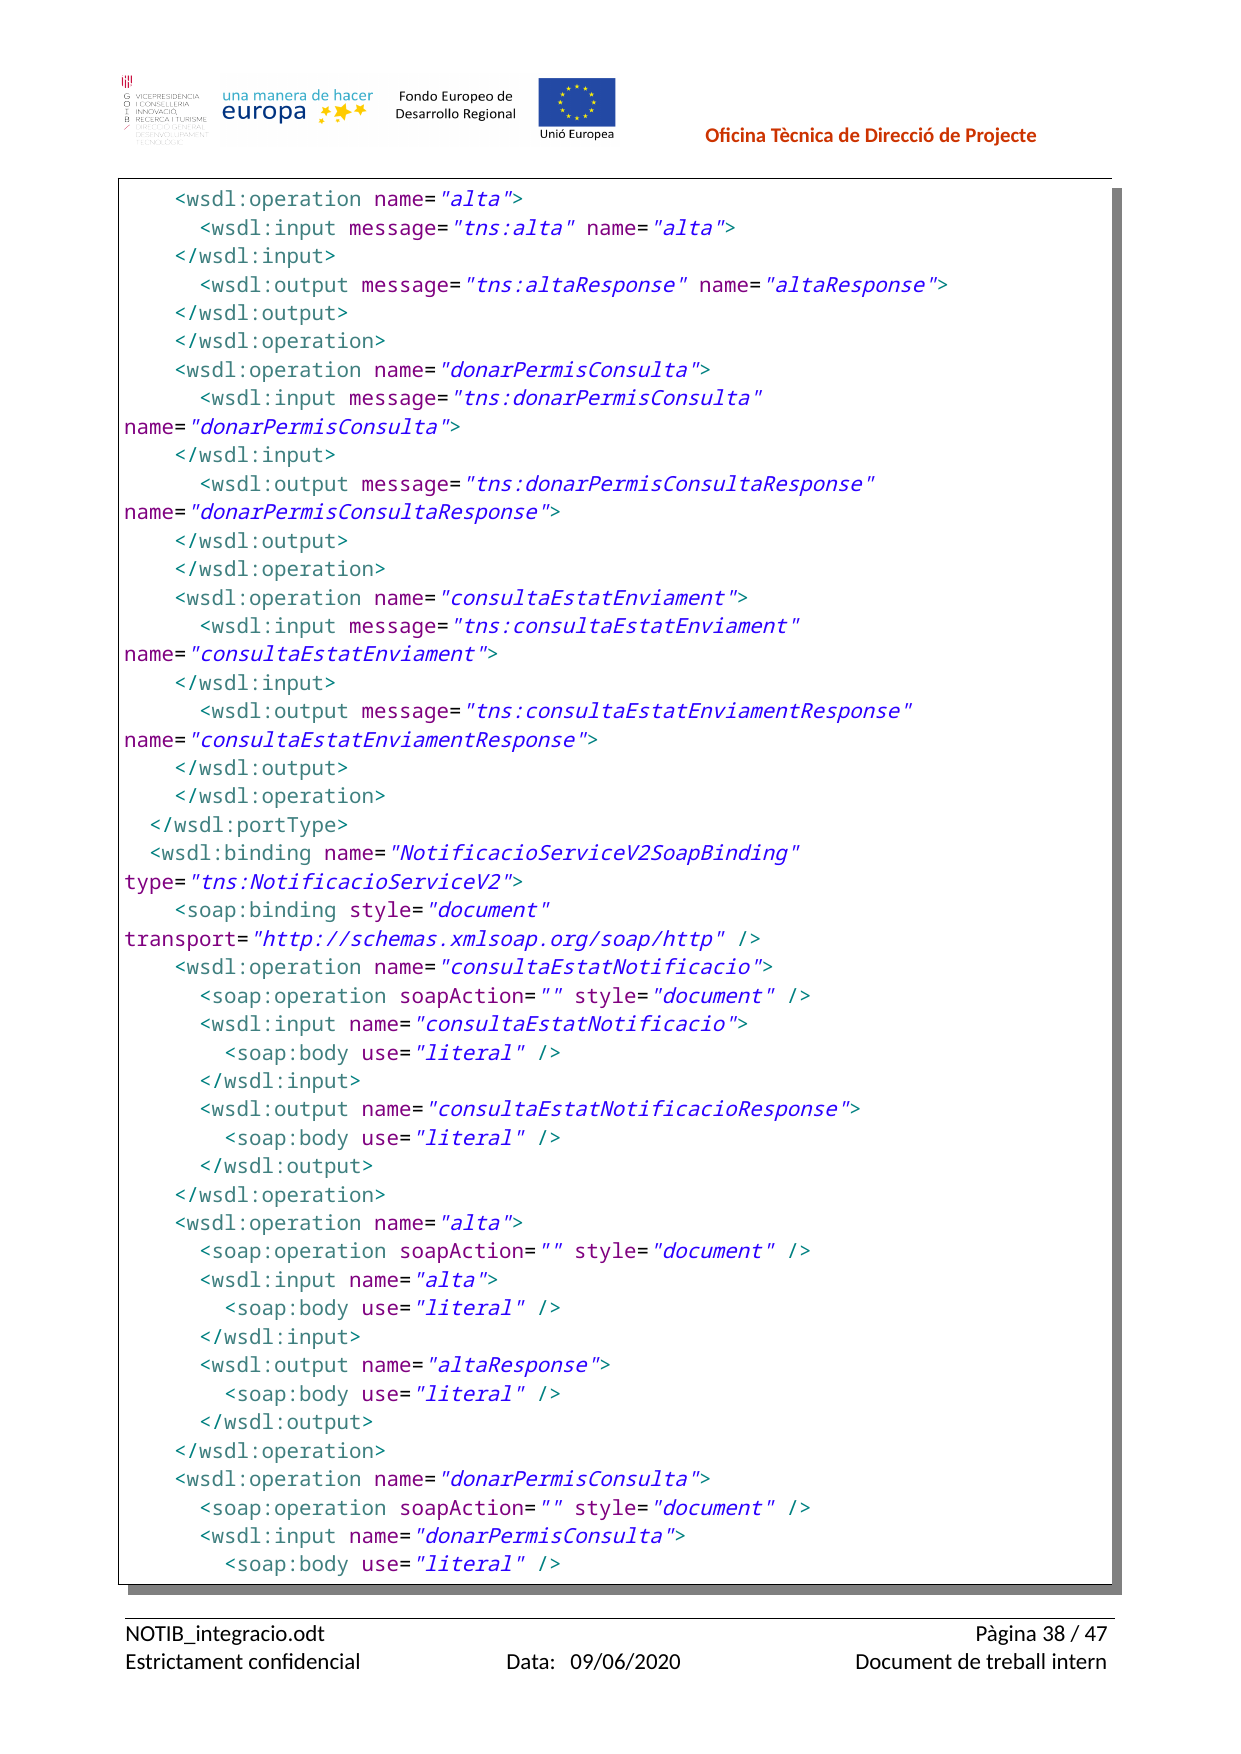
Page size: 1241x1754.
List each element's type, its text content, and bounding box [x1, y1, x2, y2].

picture [118, 73, 213, 147]
table_header <wsdl:operation name="alta"> <wsdl:input message="tns:alta" name="alta"> </wsdl:input> <wsdl:output message="tns:altaResponse" name="altaResponse"> </wsdl:output> </wsdl:operation> <wsdl:operation name="donarPermisConsulta"> <wsdl:input message="tns:donarPermisConsulta" name="donarPermisConsulta"> </wsdl:input> <wsdl:output message="tns:donarPermisConsultaResponse" name="donarPermisConsultaResponse"> </wsdl:output> </wsdl:operation> <wsdl:operation name="consultaEstatEnviament"> <wsdl:input message="tns:consultaEstatEnviament" name="consultaEstatEnviament"> </wsdl:input> <wsdl:output message="tns:consultaEstatEnviamentResponse" name="consultaEstatEnviamentResponse"> </wsdl:output> </wsdl:operation> </wsdl:portType> <wsdl:binding name="NotificacioServiceV2SoapBinding" type="tns:NotificacioServiceV2"> <soap:binding style="document" transport="http://schemas.xmlsoap.org/soap/http" /> <wsdl:operation name="consultaEstatNotificacio"> <soap:operation soapAction="" style="document" /> <wsdl:input name="consultaEstatNotificacio"> <soap:body use="literal" /> </wsdl:input> <wsdl:output name="consultaEstatNotificacioResponse"> <soap:body use="literal" /> </wsdl:output> </wsdl:operation> <wsdl:operation name="alta"> <soap:operation soapAction="" style="document" /> <wsdl:input name="alta"> <soap:body use="literal" /> </wsdl:input> <wsdl:output name="altaResponse"> <soap:body use="literal" /> </wsdl:output> </wsdl:operation> <wsdl:operation name="donarPermisConsulta"> <soap:operation soapAction="" style="document" /> <wsdl:input name="donarPermisConsulta"> <soap:body use="literal" /> [119, 179, 1112, 1584]
picture [219, 73, 621, 147]
